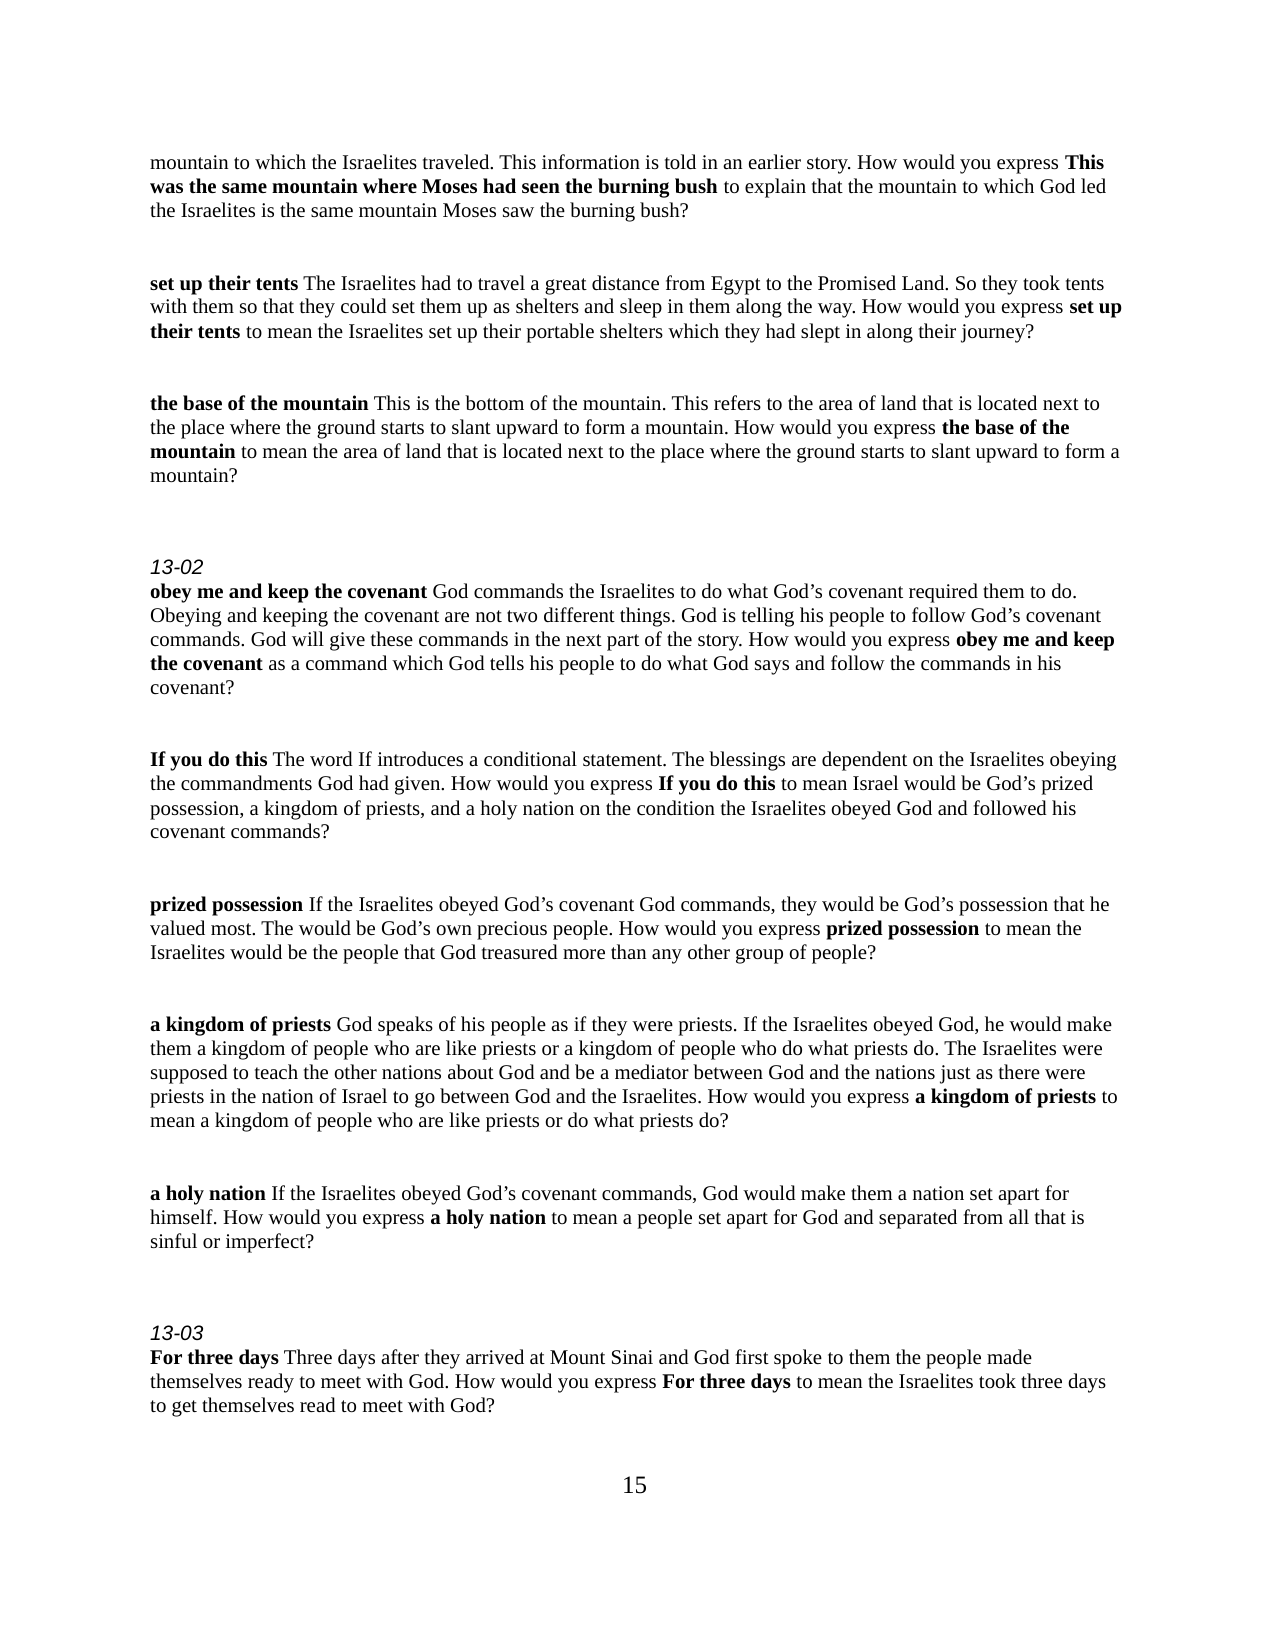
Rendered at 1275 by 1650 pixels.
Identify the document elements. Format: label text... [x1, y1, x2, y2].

subtitle 13-02 [150, 555, 1125, 579]
text obey me and keep the covenant God commands the Israelites to do what God’s covenant required them to do. Obeying and keeping the covenant are not two different things. God is telling his people to follow God’s covenant commands. God will give these commands in the next part of the story. How would you express obey me and keep the covenant as a command which God tells his people to do what God says and follow the commands in his covenant? [150, 579, 1125, 699]
text prized possession If the Israelites obeyed God’s covenant God commands, they would be God’s possession that he valued most. The would be God’s own precious people. How would you express prized possession to mean the Israelites would be the people that God treasured more than any other group of people? [150, 892, 1125, 964]
text For three days Three days after they arrived at Mount Sinai and God first spoke to them the people made themselves ready to meet with God. How would you express For three days to mean the Israelites took three days to get themselves read to meet with God? [150, 1344, 1125, 1417]
text If you do this The word If introduces a conditional statement. The blessings are dependent on the Israelites obeying the commandments God had given. How would you express If you do this to mean Israel would be God’s prized possession, a kingdom of priests, and a holy nation on the condition the Israelites obeyed God and followed his covenant commands? [150, 747, 1125, 843]
text a holy nation If the Israelites obeyed God’s covenant commands, God would make them a nation set apart for himself. How would you express a holy nation to mean a people set apart for God and separated from all that is sinful or imperfect? [150, 1181, 1125, 1253]
text the base of the mountain This is the bottom of the mountain. This refers to the area of land that is located next to the place where the ground starts to slant upward to form a mountain. How would you express the base of the mountain to mean the area of land that is located next to the place where the ground starts to slant upward to form a mountain? [150, 391, 1125, 487]
text a kingdom of priests God speaks of his people as if they were priests. If the Israelites obeyed God, he would make them a kingdom of people who are like priests or a kingdom of people who do what priests do. The Israelites were supposed to teach the other nations about God and be a mediator between God and the nations just as there were priests in the nation of Israel to go between God and the Israelites. How would you express a kingdom of priests to mean a kingdom of people who are like priests or do what priests do? [150, 1012, 1125, 1132]
subtitle 13-03 [150, 1321, 1125, 1344]
text set up their tents The Israelites had to travel a great distance from Egypt to the Promised Land. So they took tents with them so that they could set them up as shelters and sleep in them along the way. How would you express set up their tents to mean the Israelites set up their portable shelters which they had slept in along their journey? [150, 270, 1125, 343]
text mountain to which the Israelites traveled. This information is told in an earlier story. How would you express This was the same mountain where Moses had seen the burning bush to explain that the mountain to which God led the Israelites is the same mountain Moses saw the burning bush? [150, 150, 1125, 222]
